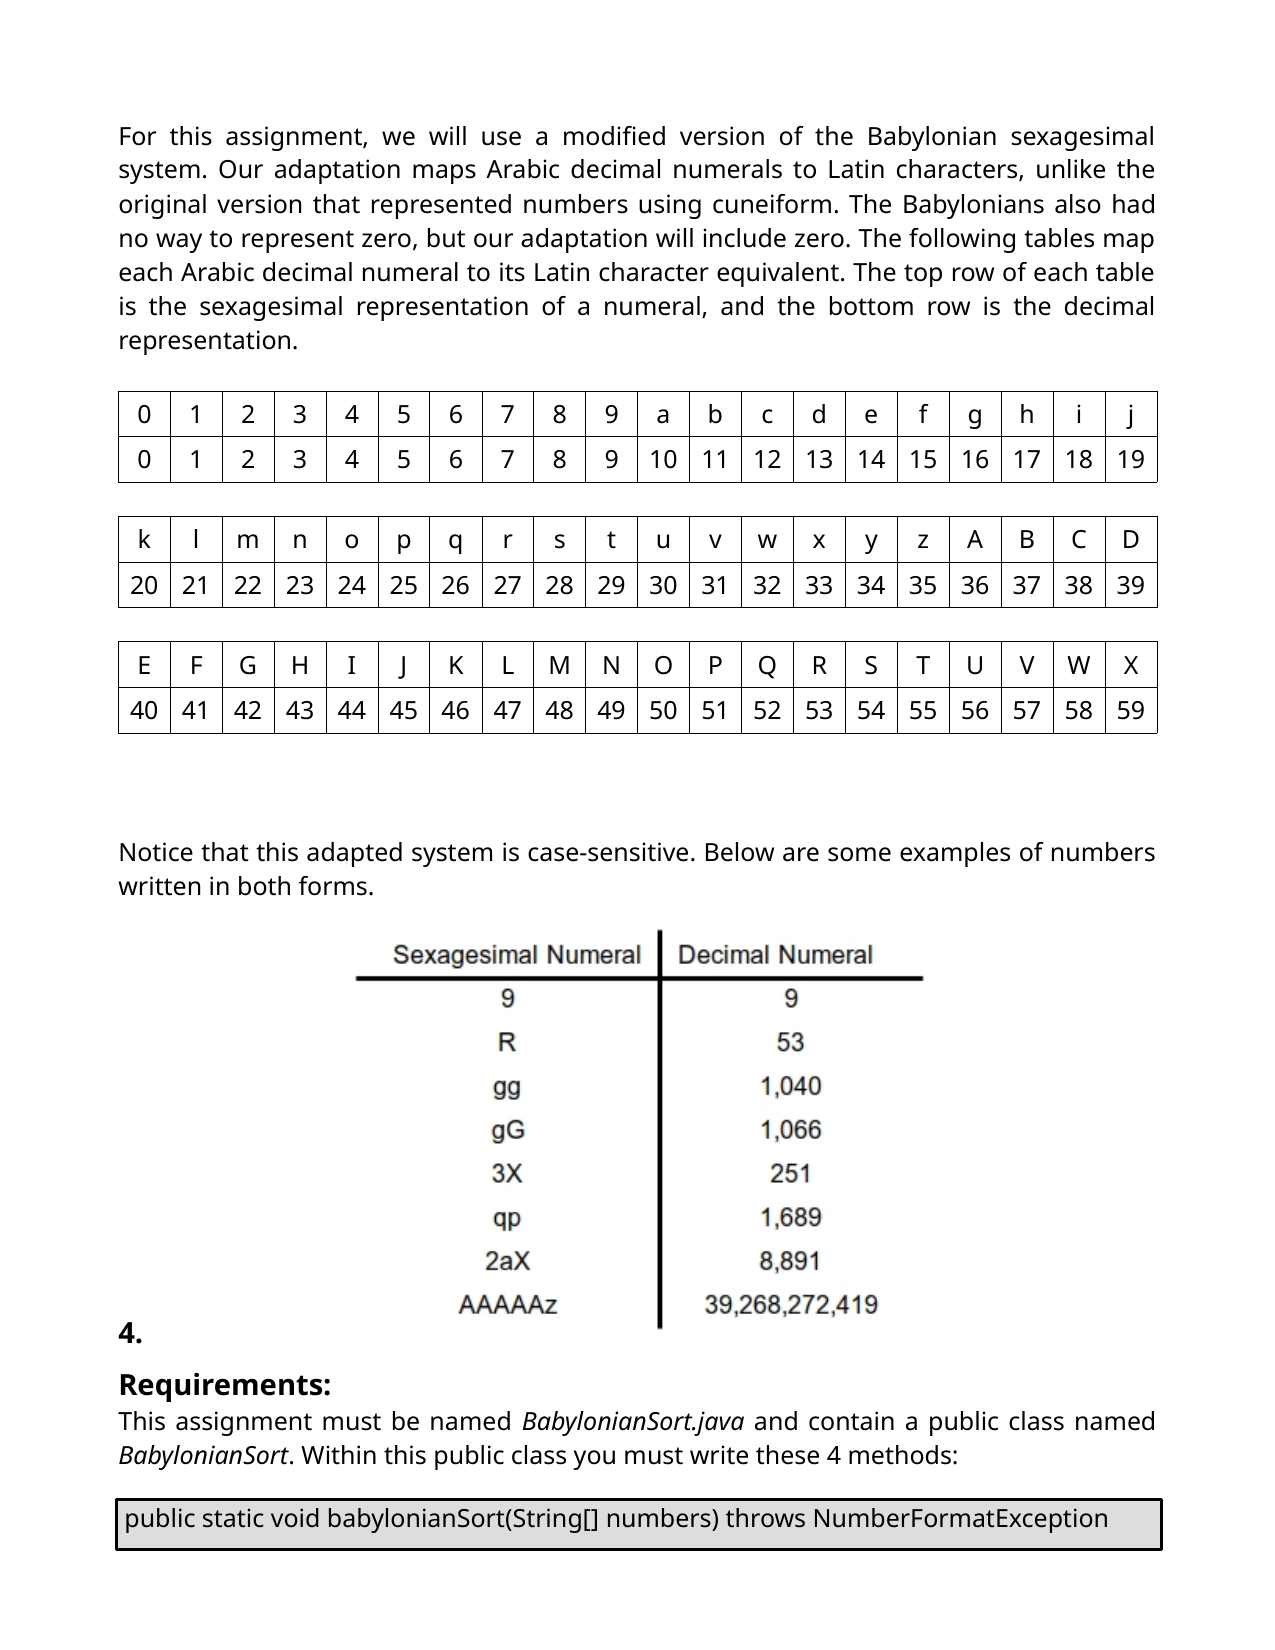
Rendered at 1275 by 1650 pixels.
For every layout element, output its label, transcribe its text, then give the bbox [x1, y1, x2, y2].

table_cell 5 [379, 437, 429, 482]
table_cell 31 [690, 563, 741, 607]
text Notice that this adapted system is case-sensitive. Below are some examples of numbers written in both forms. [118, 835, 1157, 903]
table_cell 19 [1106, 437, 1157, 482]
table_header a [638, 392, 689, 436]
table_cell 7 [483, 437, 533, 482]
table_cell 3 [275, 437, 326, 482]
table_cell 34 [846, 563, 897, 607]
table_header G [223, 642, 274, 687]
table_cell 2 [223, 437, 274, 482]
table_cell 0 [119, 437, 170, 482]
table_header C [1054, 517, 1105, 562]
table_header 0 [119, 392, 170, 436]
table_cell 20 [119, 563, 170, 607]
table_cell 13 [794, 437, 845, 482]
table_header d [794, 392, 845, 436]
table_header B [1002, 517, 1053, 562]
table_cell 23 [275, 563, 326, 607]
table_header D [1106, 517, 1157, 562]
table_header F [171, 642, 222, 687]
table_header t [586, 517, 637, 562]
table_header u [638, 517, 689, 562]
table_header A [950, 517, 1001, 562]
table_cell 10 [638, 437, 689, 482]
table_header p [379, 517, 429, 562]
table_cell 35 [898, 563, 949, 607]
table_cell 52 [742, 688, 793, 733]
table_cell 45 [379, 688, 429, 733]
table_header U [950, 642, 1001, 687]
table_cell 49 [586, 688, 637, 733]
table_header s [534, 517, 585, 562]
table_cell 8 [534, 437, 585, 482]
table_header c [742, 392, 793, 436]
table_header E [119, 642, 170, 687]
table_header y [846, 517, 897, 562]
table_header O [638, 642, 689, 687]
table_header H [275, 642, 326, 687]
table_cell 27 [483, 563, 533, 607]
table_header g [950, 392, 1001, 436]
table_header o [327, 517, 378, 562]
table_cell 32 [742, 563, 793, 607]
table_cell 24 [327, 563, 378, 607]
table_cell 11 [690, 437, 741, 482]
table_header L [483, 642, 533, 687]
table_cell 14 [846, 437, 897, 482]
table_cell 36 [950, 563, 1001, 607]
table_cell 4 [327, 437, 378, 482]
table_cell 54 [846, 688, 897, 733]
picture [329, 903, 946, 1364]
table_cell 33 [794, 563, 845, 607]
table_cell 37 [1002, 563, 1053, 607]
table_header M [534, 642, 585, 687]
table_cell 43 [275, 688, 326, 733]
table_cell 56 [950, 688, 1001, 733]
table_header h [1002, 392, 1053, 436]
table_header V [1002, 642, 1053, 687]
table_header r [483, 517, 533, 562]
table_cell 51 [690, 688, 741, 733]
table_header 4 [327, 392, 378, 436]
table_cell 30 [638, 563, 689, 607]
table_cell 17 [1002, 437, 1053, 482]
table_header 8 [534, 392, 585, 436]
table_cell 55 [898, 688, 949, 733]
table_cell 40 [119, 688, 170, 733]
table_cell 41 [171, 688, 222, 733]
table_header P [690, 642, 741, 687]
table_header N [586, 642, 637, 687]
table_header 9 [586, 392, 637, 436]
table_header f [898, 392, 949, 436]
table_cell 21 [171, 563, 222, 607]
table_cell 22 [223, 563, 274, 607]
table_header b [690, 392, 741, 436]
text This assignment must be named BabylonianSort.java and contain a public class named BabylonianSort. Within this public class you must write these 4 methods: [118, 1404, 1157, 1472]
table_header 3 [275, 392, 326, 436]
table_cell 26 [430, 563, 482, 607]
table_header I [327, 642, 378, 687]
table_header e [846, 392, 897, 436]
table_header 6 [430, 392, 482, 436]
table_header R [794, 642, 845, 687]
table_cell 38 [1054, 563, 1105, 607]
table_header k [119, 517, 170, 562]
table_cell 6 [430, 437, 482, 482]
table_cell 47 [483, 688, 533, 733]
table_cell 18 [1054, 437, 1105, 482]
table_cell 15 [898, 437, 949, 482]
table_cell 57 [1002, 688, 1053, 733]
table_cell 44 [327, 688, 378, 733]
table_cell 46 [430, 688, 482, 733]
table_cell 58 [1054, 688, 1105, 733]
table_cell 25 [379, 563, 429, 607]
table_header l [171, 517, 222, 562]
table_cell 28 [534, 563, 585, 607]
table_cell 48 [534, 688, 585, 733]
text 4. Requirements: [118, 1312, 1157, 1404]
table_header T [898, 642, 949, 687]
table_cell 9 [586, 437, 637, 482]
table_header 5 [379, 392, 429, 436]
table_cell 59 [1106, 688, 1157, 733]
table_header w [742, 517, 793, 562]
text For this assignment, we will use a modified version of the Babylonian sexagesimal system. Our adaptation maps Arabic decimal numerals to Latin characters, unlike the original version that represented numbers using cuneiform. The Babylonians also had no way to represent zero, but our adaptation will include zero. The following tables map each Arabic decimal numeral to its Latin character equivalent. The top row of each table is the sexagesimal representation of a numeral, and the bottom row is the decimal representation. [118, 118, 1157, 357]
table_cell 1 [171, 437, 222, 482]
table_header 7 [483, 392, 533, 436]
table_header W [1054, 642, 1105, 687]
table_header K [430, 642, 482, 687]
table_cell 53 [794, 688, 845, 733]
table_header v [690, 517, 741, 562]
table_header J [379, 642, 429, 687]
table_cell 42 [223, 688, 274, 733]
table_header S [846, 642, 897, 687]
table_header x [794, 517, 845, 562]
table_cell 16 [950, 437, 1001, 482]
table_header Q [742, 642, 793, 687]
table_header q [430, 517, 482, 562]
table_header 1 [171, 392, 222, 436]
table_header m [223, 517, 274, 562]
table_header n [275, 517, 326, 562]
table_cell 12 [742, 437, 793, 482]
table_header 2 [223, 392, 274, 436]
table_cell 29 [586, 563, 637, 607]
table_cell 50 [638, 688, 689, 733]
table_cell 39 [1106, 563, 1157, 607]
table_header z [898, 517, 949, 562]
table_header i [1054, 392, 1105, 436]
table_header X [1106, 642, 1157, 687]
table_header j [1106, 392, 1157, 436]
